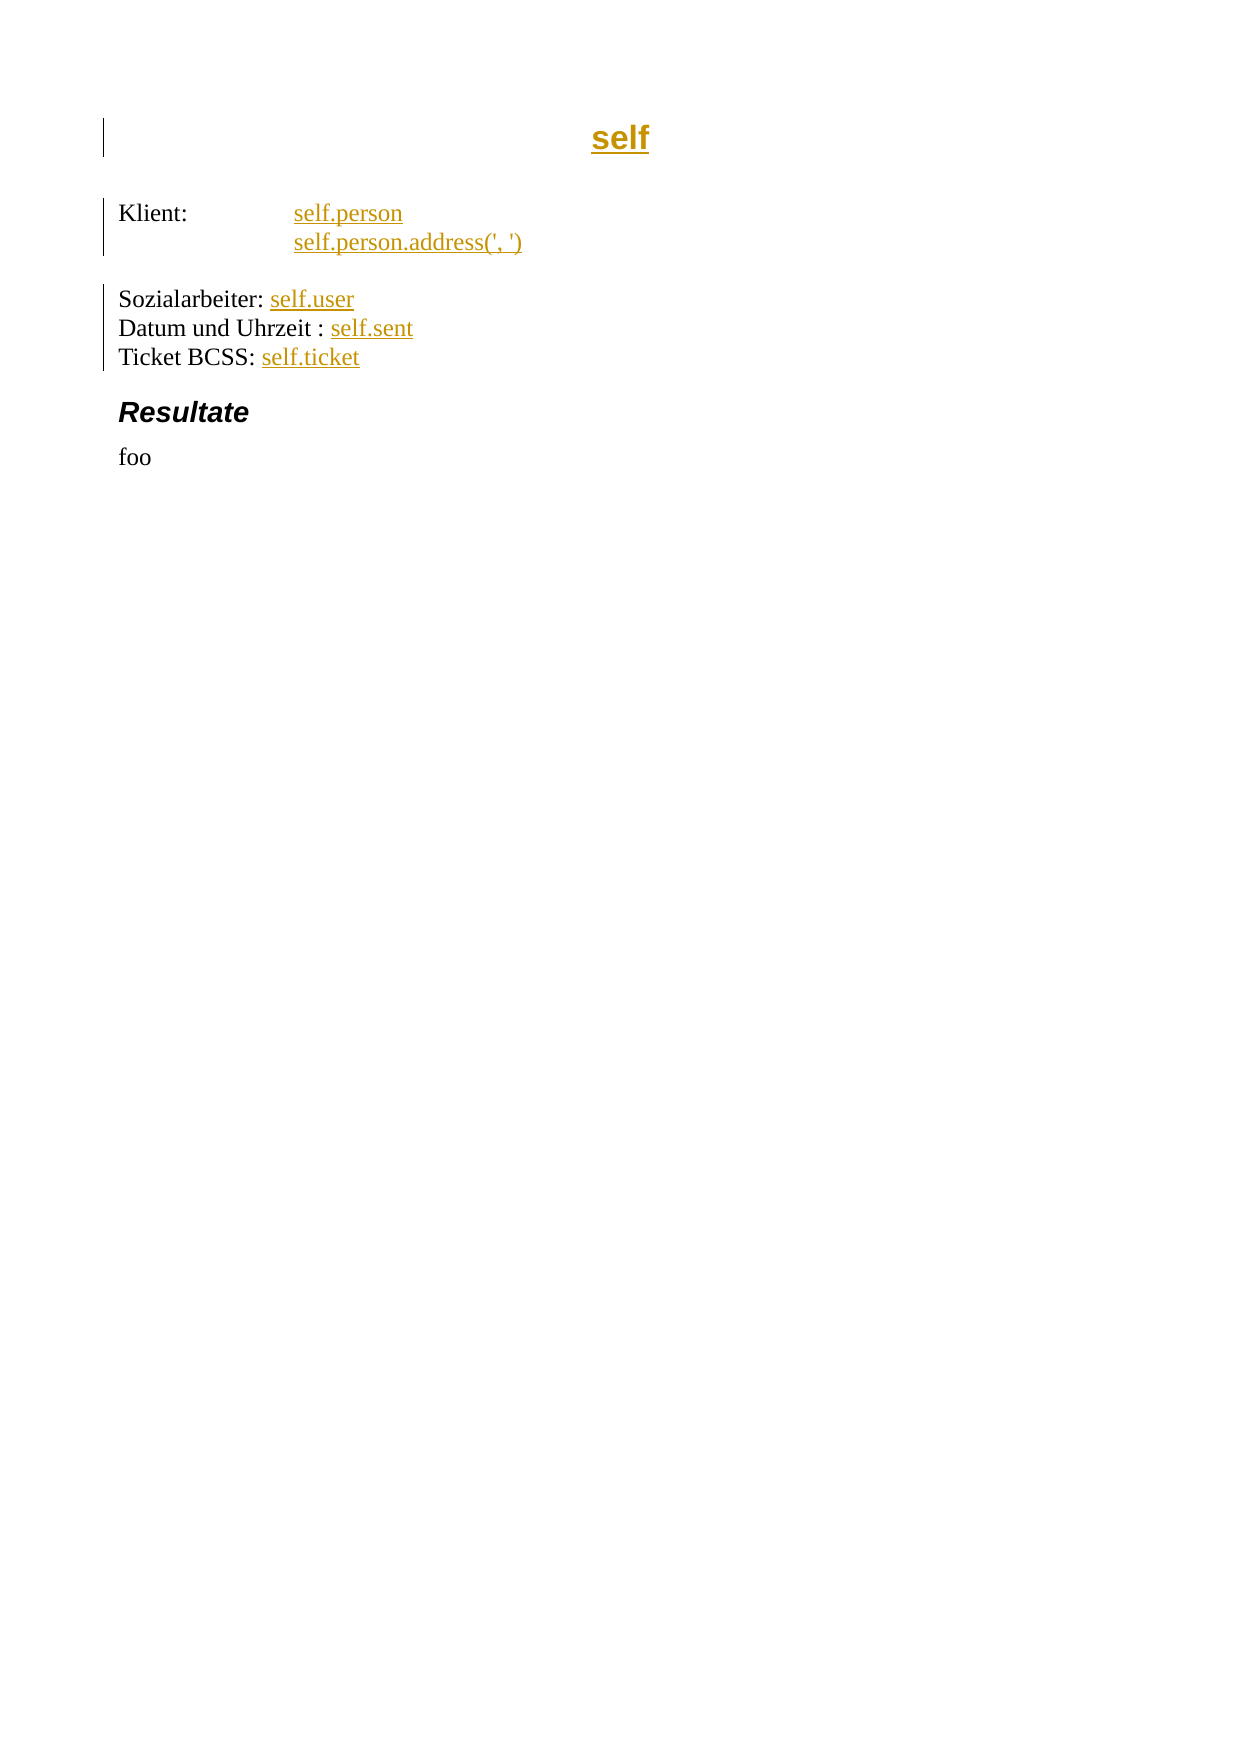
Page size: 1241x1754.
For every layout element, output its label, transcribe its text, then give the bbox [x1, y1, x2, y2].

text Ticket BCSS: self.ticket [118, 342, 1122, 371]
text Datum und Uhrzeit : self.sent [118, 313, 1122, 342]
text foo [118, 442, 1122, 470]
text Klient: self.person self.person.address(', ') [118, 198, 1122, 256]
text Sozialarbeiter: self.user [118, 284, 1122, 313]
subtitle self [118, 118, 1122, 157]
subtitle Resultate [118, 396, 1122, 429]
